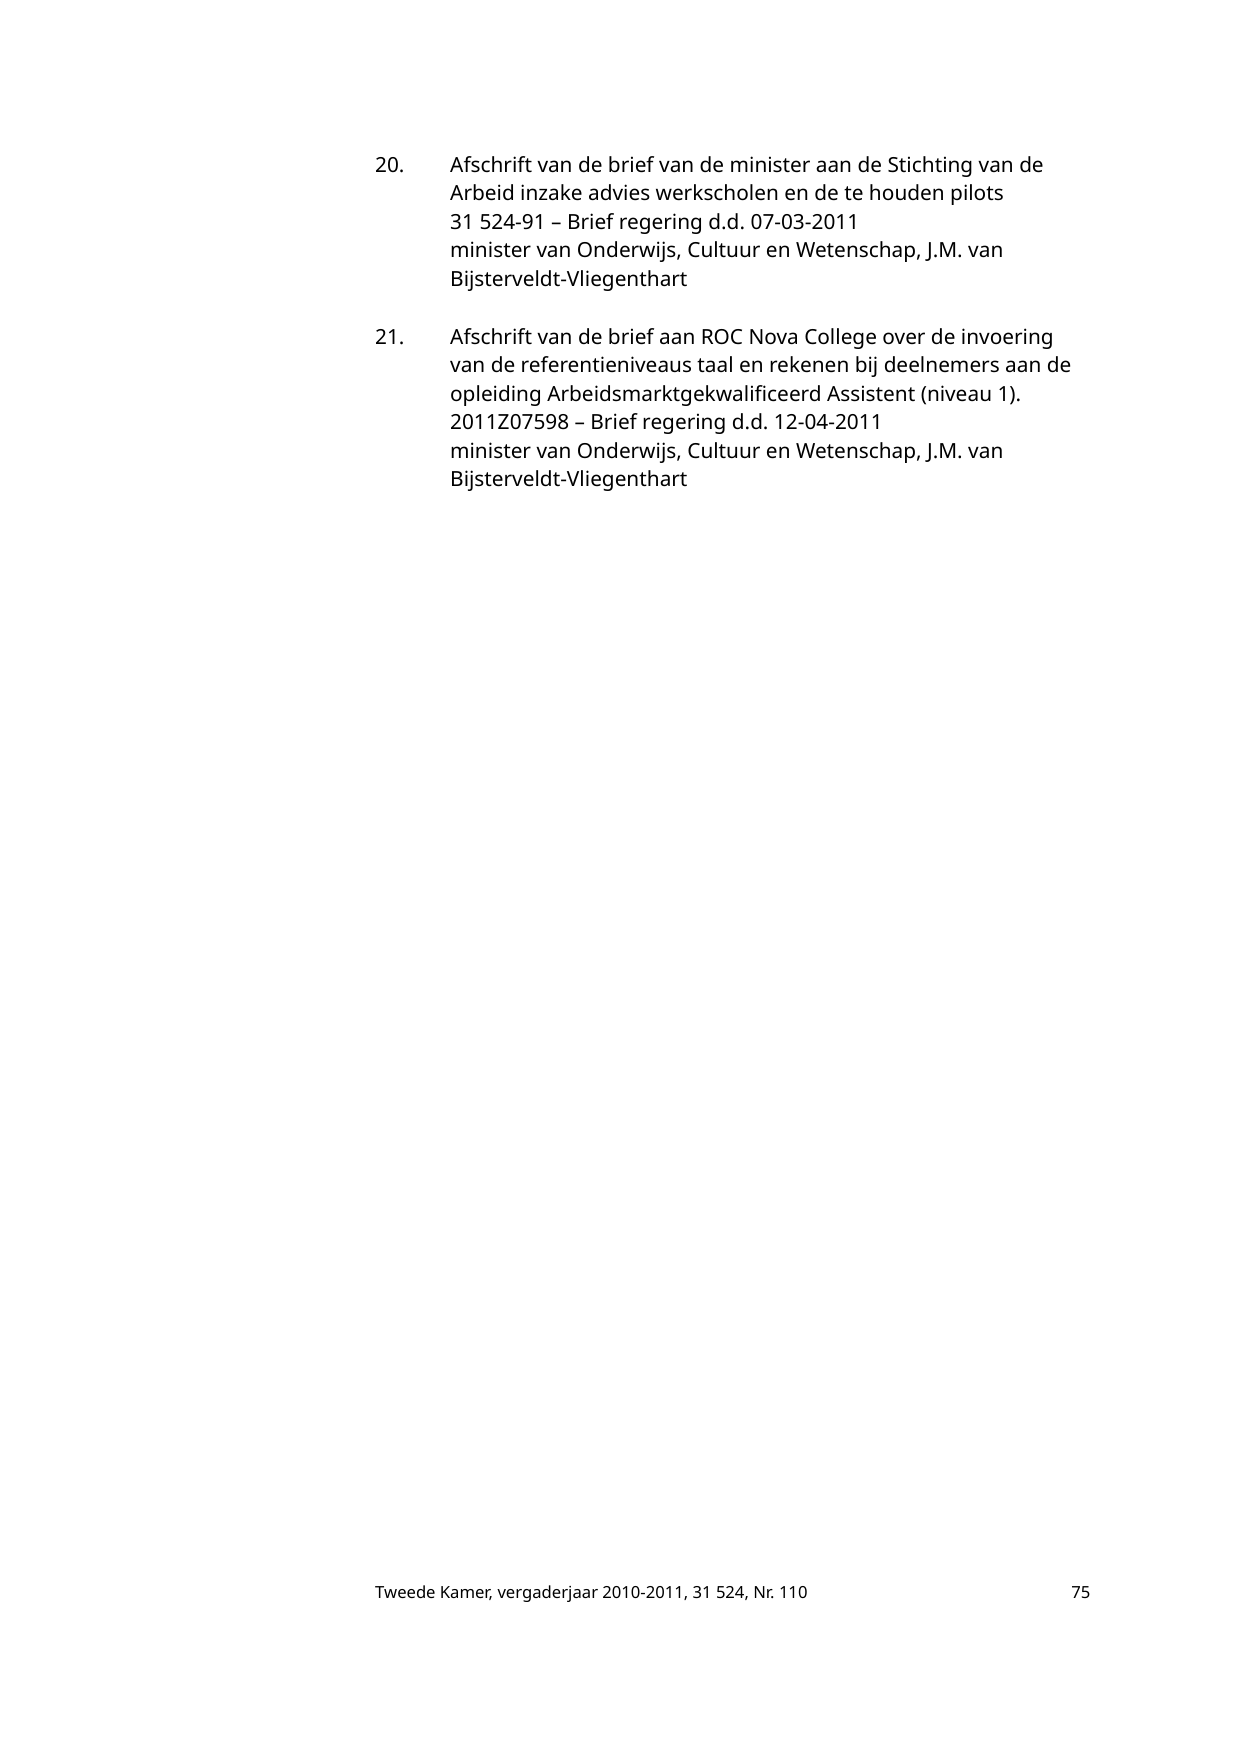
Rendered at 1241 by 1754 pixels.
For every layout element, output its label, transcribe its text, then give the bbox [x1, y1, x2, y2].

list 31 524-91 – Brief regering d.d. 07-03-2011 [375, 207, 1090, 235]
list minister van Onderwijs, Cultuur en Wetenschap, J.M. van Bijsterveldt-Vliegenthart [375, 235, 1090, 292]
list Afschrift van de brief van de minister aan de Stichting van de Arbeid inzake advies werkscholen en de te houden pilots [375, 150, 1090, 207]
list 2011Z07598 – Brief regering d.d. 12-04-2011 [375, 407, 1090, 436]
list minister van Onderwijs, Cultuur en Wetenschap, J.M. van Bijsterveldt-Vliegenthart [375, 436, 1090, 493]
list Afschrift van de brief aan ROC Nova College over de invoering van de referentieniveaus taal en rekenen bij deelnemers aan de opleiding Arbeidsmarktgekwalificeerd Assistent (niveau 1). [375, 322, 1090, 407]
